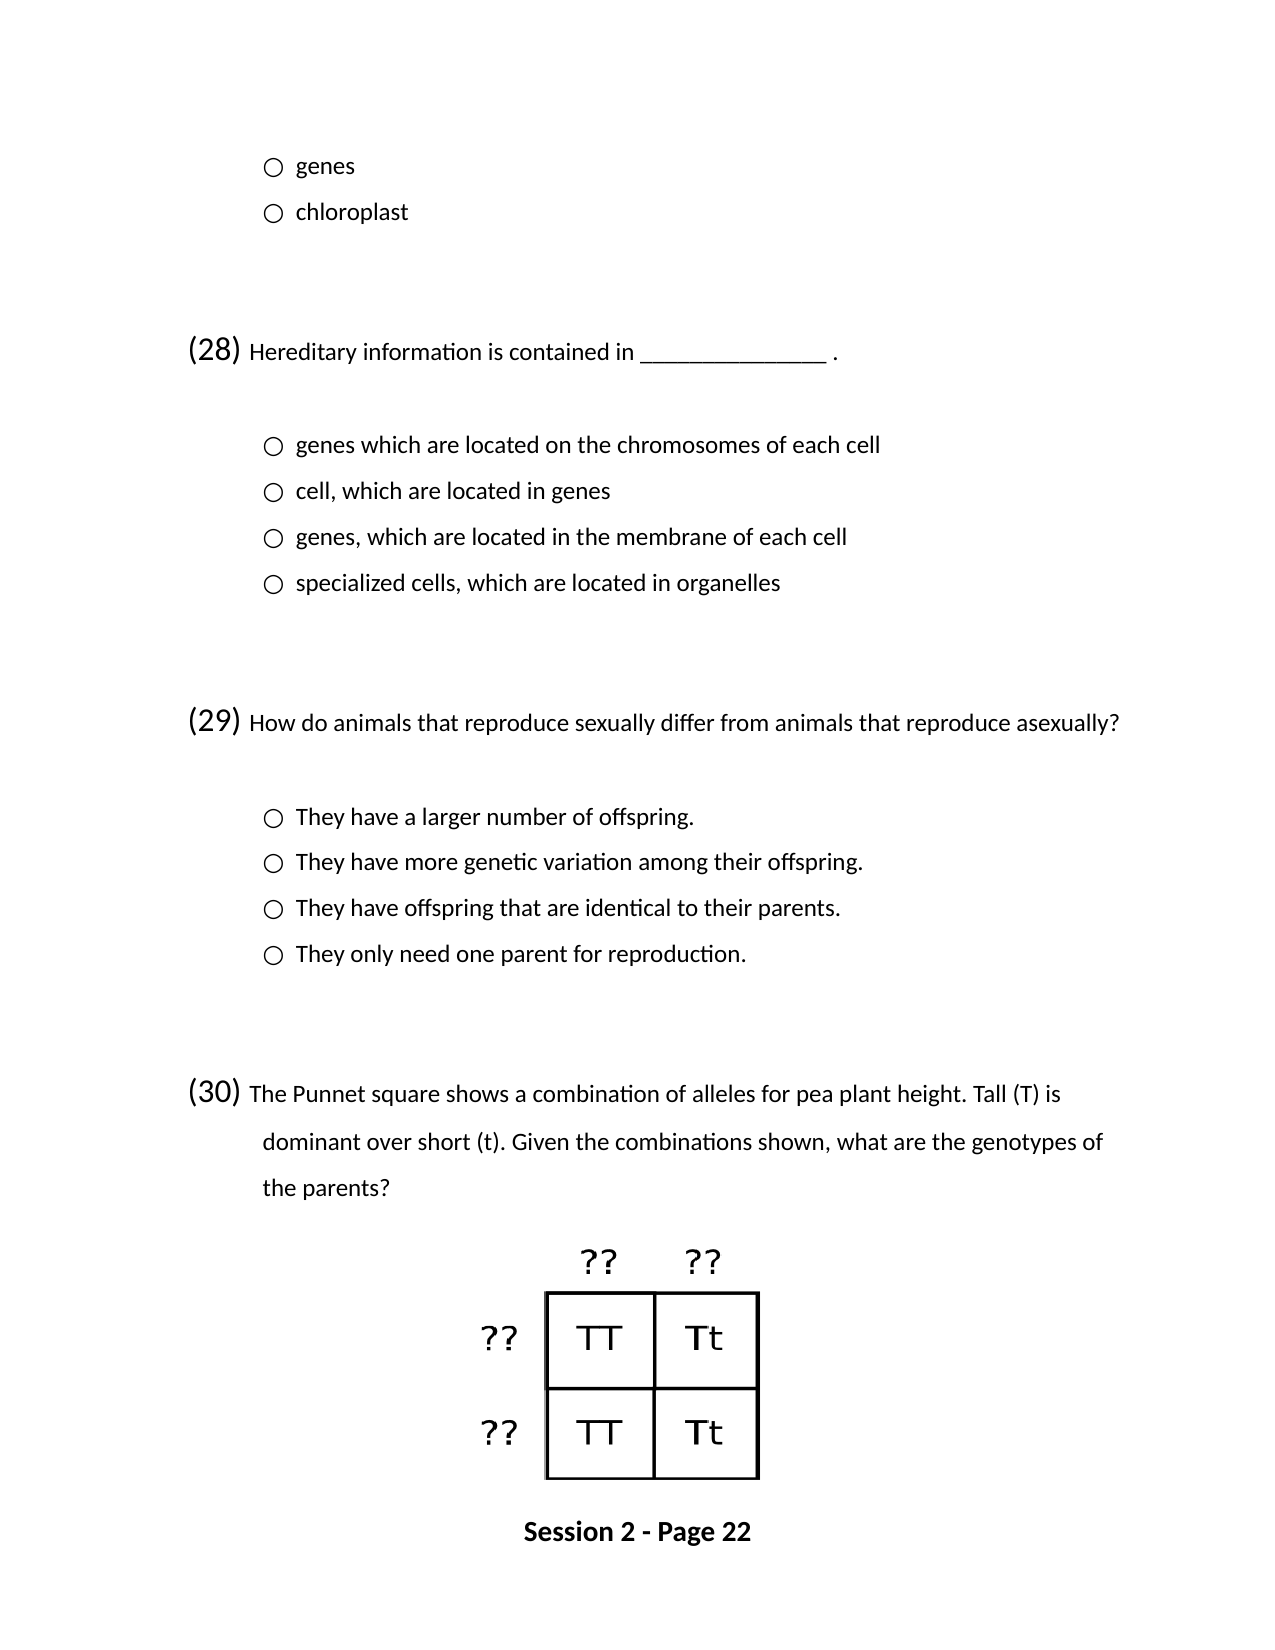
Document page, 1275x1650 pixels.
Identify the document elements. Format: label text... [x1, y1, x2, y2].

picture [458, 1215, 784, 1502]
list The Punnet square shows a combination of alleles for pea plant height. Tall (T) is dominant over short (t). Given the combinations shown, what are the genotypes of the parents? [187, 1070, 1125, 1202]
list ○ genes ○ chloroplast [187, 150, 1125, 314]
list How do animals that reproduce sexually differ from animals that reproduce asexually? ○ They have a larger number of offspring. ○ They have more genetic variation among their offspring. ○ They have offspring that are identical to their parents. ○ They only need one parent for reproduction. [187, 699, 1125, 1056]
list Hereditary information is contained in _______________ . ○ genes which are located on the chromosomes of each cell ○ cell, which are located in genes ○ genes, which are located in the membrane of each cell ○ specialized cells, which are located in organelles [187, 328, 1125, 685]
